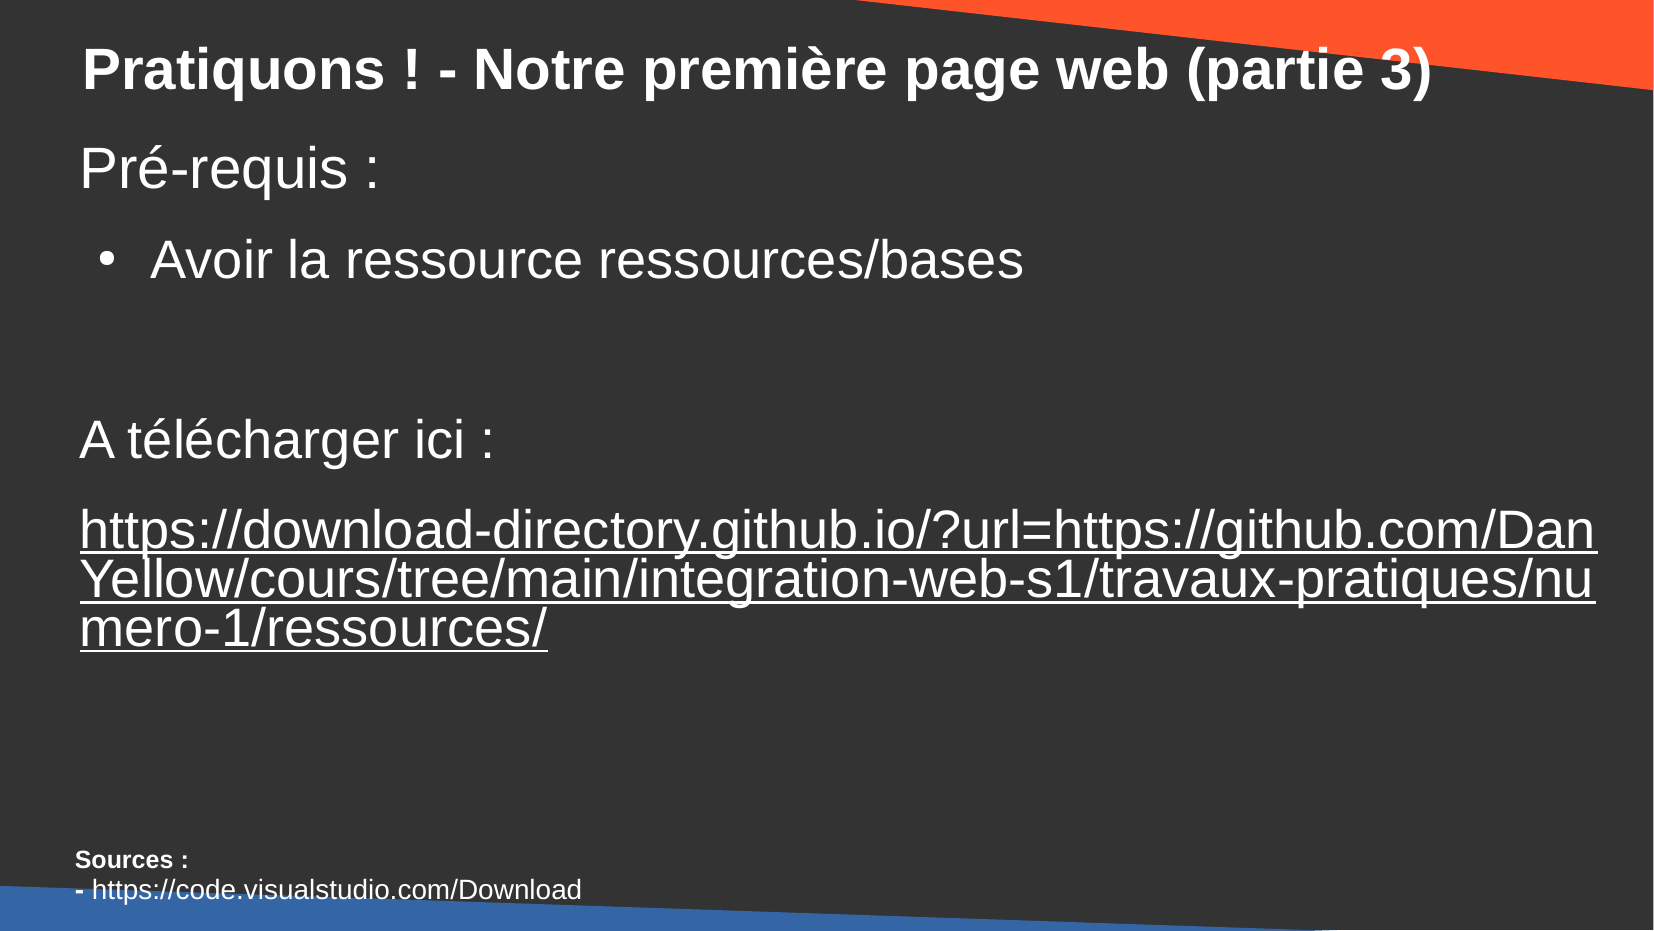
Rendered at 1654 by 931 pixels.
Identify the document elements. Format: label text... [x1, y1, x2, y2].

text_box [854, 0, 1654, 91]
text_box [0, 885, 1337, 931]
text_box Sources : - https://code.visualstudio.com/Download [60, 838, 1146, 928]
list Pré-requis : Avoir la ressource ressources/bases A télécharger ici : https://download-directory.github.io/?url=https://github.com/DanYellow/cours/tree/main/integration-web-s1/travaux-pratiques/numero-1/ressources/ [79, 135, 1619, 721]
title Pratiquons ! - Notre première page web (partie 3) [82, 37, 1571, 114]
